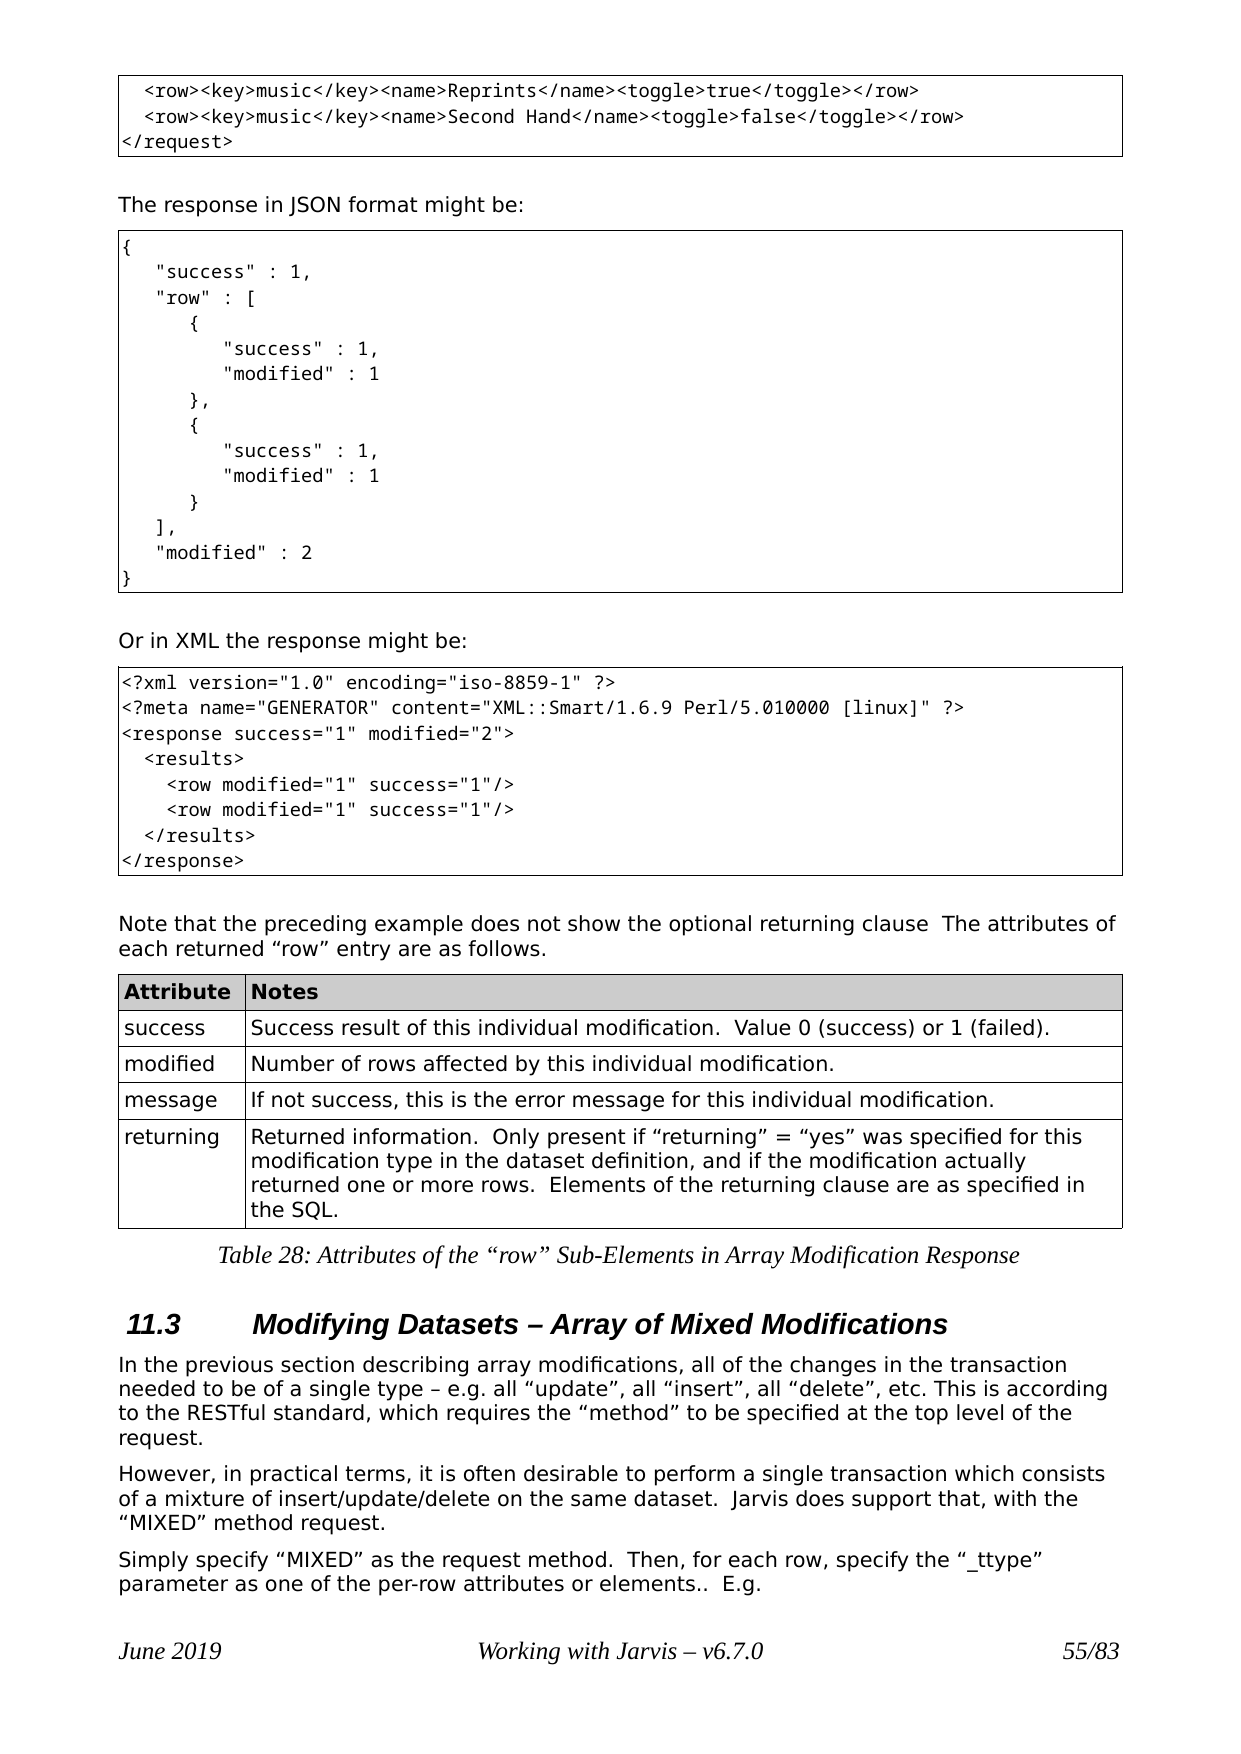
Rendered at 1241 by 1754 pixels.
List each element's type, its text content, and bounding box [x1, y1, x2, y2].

text "row" : [ [119, 281, 1122, 307]
text Simply specify “MIXED” as the request method. Then, for each row, specify the “_ttype” parameter as one of the per-row attributes or elements.. E.g. [118, 1548, 1122, 1596]
text } [119, 562, 1122, 592]
text { [119, 409, 1122, 434]
text <row><key>music</key><name>Reprints</name><toggle>true</toggle></row> [119, 76, 1122, 101]
text </response> [119, 845, 1122, 875]
table_header Notes [246, 975, 1122, 1010]
text However, in practical terms, it is often desirable to perform a single transaction which consists of a mixture of insert/update/delete on the same dataset. Jarvis does support that, with the “MIXED” method request. [118, 1462, 1122, 1535]
table_cell message [119, 1083, 245, 1118]
text Table 28: Attributes of the “row” Sub-Elements in Array Modification Response [118, 1241, 1122, 1269]
text Note that the preceding example does not show the optional returning clause The attributes of each returned “row” entry are as follows. [118, 912, 1122, 961]
text { [119, 307, 1122, 332]
table_cell modified [119, 1047, 245, 1082]
table_cell success [119, 1011, 245, 1046]
text "success" : 1, [119, 332, 1122, 358]
table_cell If not success, this is the error message for this individual modification. [246, 1083, 1122, 1118]
text <?meta name="GENERATOR" content="XML::Smart/1.6.9 Perl/5.010000 [linux]" ?> [119, 692, 1122, 717]
text <?xml version="1.0" encoding="iso-8859-1" ?> [119, 668, 1122, 692]
text <response success="1" modified="2"> [119, 717, 1122, 743]
text } [119, 486, 1122, 511]
text "success" : 1, [119, 256, 1122, 281]
text <row modified="1" success="1"/> [119, 768, 1122, 794]
table_cell Returned information. Only present if “returning” = “yes” was specified for this modification type in the dataset definition, and if the modification actually returned one or more rows. Elements of the returning clause are as specified in the SQL. [246, 1120, 1122, 1228]
text "modified" : 1 [119, 460, 1122, 486]
table_header Attribute [119, 975, 245, 1010]
text </request> [119, 126, 1122, 156]
text }, [119, 383, 1122, 409]
text <results> [119, 743, 1122, 768]
table_cell returning [119, 1120, 245, 1228]
text </results> [119, 819, 1122, 845]
subtitle Modifying Datasets – Array of Mixed Modifications [118, 1307, 1122, 1340]
text Or in XML the response might be: [118, 629, 1122, 654]
text "modified" : 2 [119, 537, 1122, 562]
text <row modified="1" success="1"/> [119, 794, 1122, 819]
table_cell Number of rows affected by this individual modification. [246, 1047, 1122, 1082]
text ], [119, 511, 1122, 537]
table_cell Success result of this individual modification. Value 0 (success) or 1 (failed). [246, 1011, 1122, 1046]
text "success" : 1, [119, 434, 1122, 460]
text <row><key>music</key><name>Second Hand</name><toggle>false</toggle></row> [119, 101, 1122, 126]
text { [119, 231, 1122, 256]
text In the previous section describing array modifications, all of the changes in the transaction needed to be of a single type – e.g. all “update”, all “insert”, all “delete”, etc. This is according to the RESTful standard, which requires the “method” to be specified at the top level of the request. [118, 1353, 1122, 1450]
text The response in JSON format might be: [118, 193, 1122, 218]
text "modified" : 1 [119, 358, 1122, 383]
